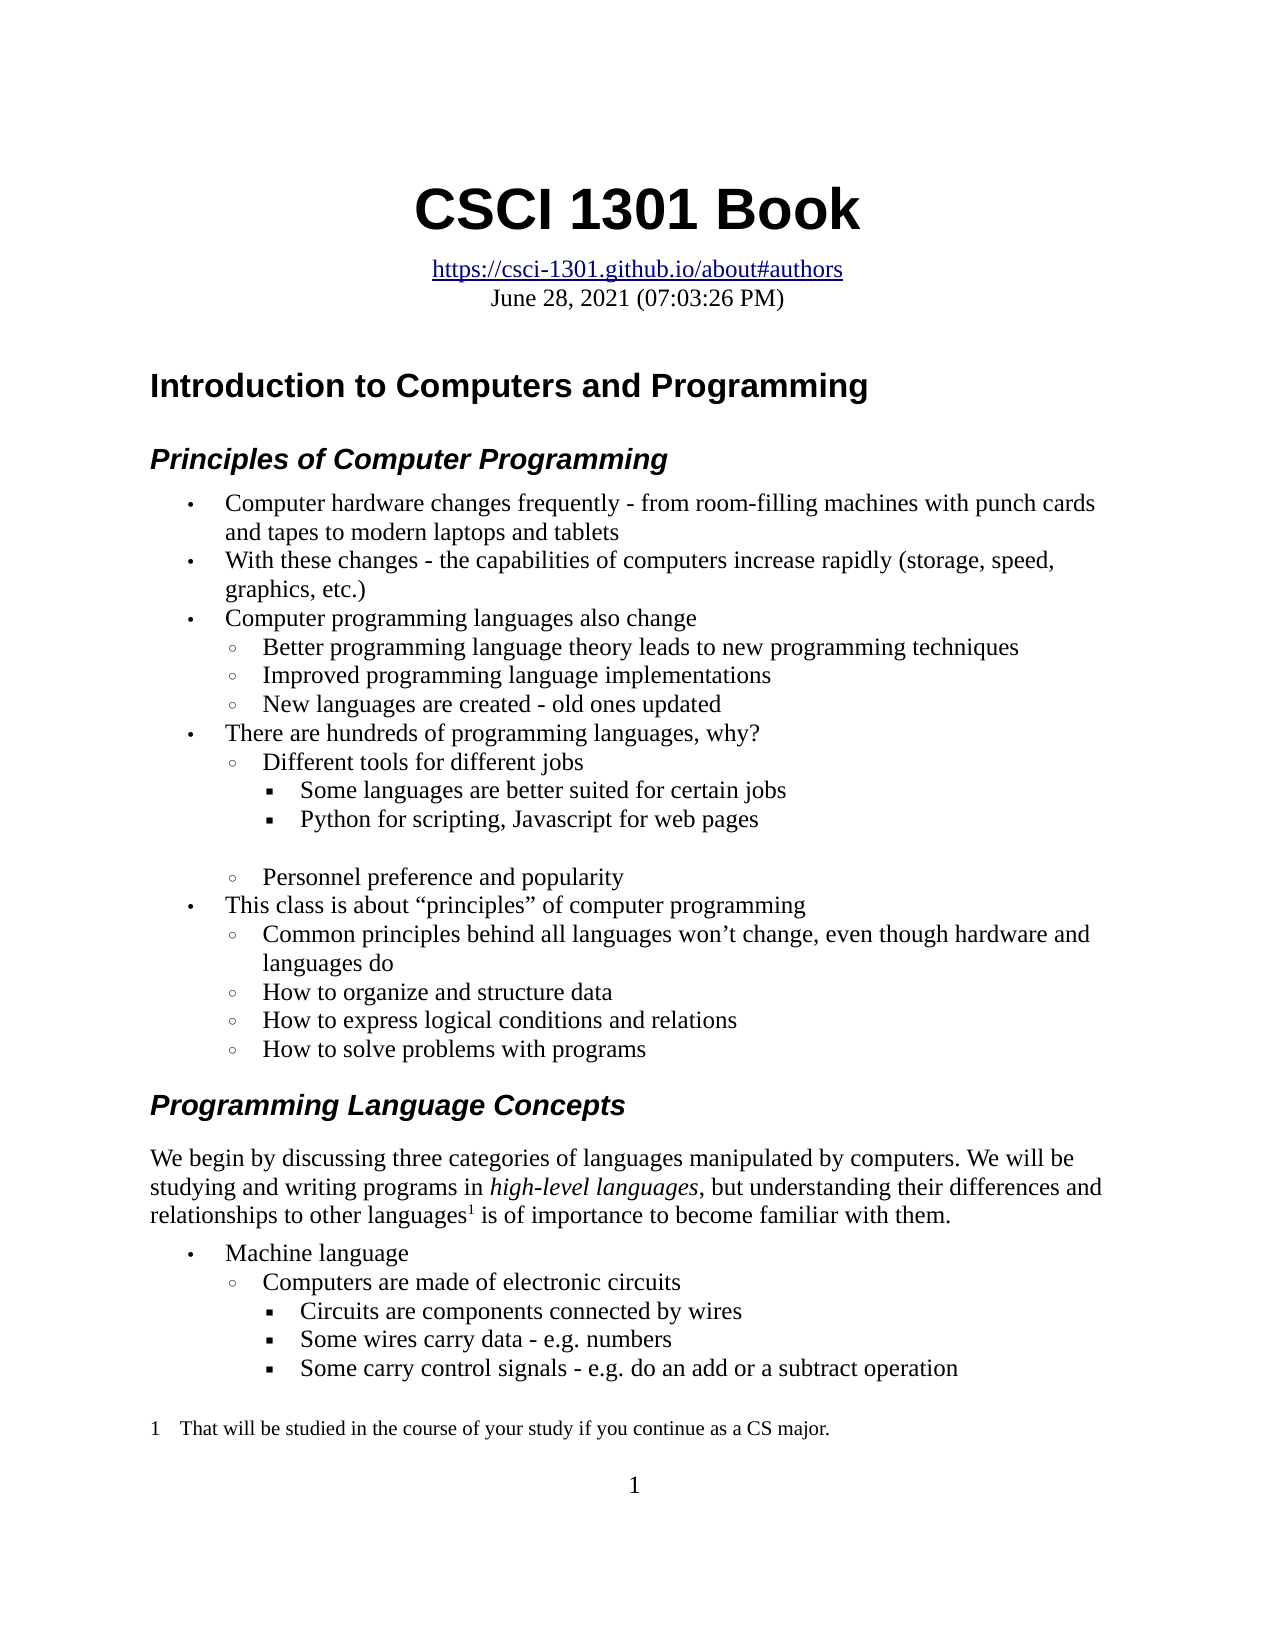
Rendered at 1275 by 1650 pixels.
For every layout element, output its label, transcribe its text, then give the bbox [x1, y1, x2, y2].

list Computers are made of electronic circuits [225, 1267, 1125, 1296]
list How to solve problems with programs [225, 1034, 1125, 1063]
text https://csci-1301.github.io/about#authors [150, 254, 1125, 283]
text That will be studied in the course of your study if you continue as a CS major. [150, 1416, 1125, 1440]
list Computer hardware changes frequently - from room-filling machines with punch cards and tapes to modern laptops and tablets [187, 488, 1125, 546]
list Python for scripting, Javascript for web pages [262, 804, 1125, 862]
list Common principles behind all languages won’t change, even though hardware and languages do [225, 919, 1125, 977]
list Better programming language theory leads to new programming techniques [225, 632, 1125, 661]
list How to organize and structure data [225, 977, 1125, 1006]
text June 28, 2021 (07:03:26 PM) [150, 283, 1125, 312]
title CSCI 1301 Book [150, 175, 1125, 242]
list How to express logical conditions and relations [225, 1006, 1125, 1034]
list Different tools for different jobs [225, 747, 1125, 776]
subtitle Principles of Computer Programming [150, 442, 1125, 476]
list Computer programming languages also change [187, 603, 1125, 632]
list This class is about “principles” of computer programming [187, 891, 1125, 919]
list Improved programming language implementations [225, 661, 1125, 689]
subtitle Programming Language Concepts [150, 1088, 1125, 1122]
subtitle Introduction to Computers and Programming [150, 366, 1125, 404]
list Some wires carry data - e.g. numbers [262, 1324, 1125, 1353]
list Some carry control signals - e.g. do an add or a subtract operation [262, 1353, 1125, 1382]
list New languages are created - old ones updated [225, 689, 1125, 718]
text We begin by discussing three categories of languages manipulated by computers. We will be studying and writing programs in high-level languages, but understanding their differences and relationships to other languages is of importance to become familiar with them. [150, 1143, 1125, 1229]
list Personnel preference and popularity [225, 862, 1125, 891]
list Circuits are components connected by wires [262, 1296, 1125, 1324]
list Machine language [187, 1238, 1125, 1267]
list With these changes - the capabilities of computers increase rapidly (storage, speed, graphics, etc.) [187, 546, 1125, 603]
list There are hundreds of programming languages, why? [187, 718, 1125, 747]
list Some languages are better suited for certain jobs [262, 776, 1125, 804]
